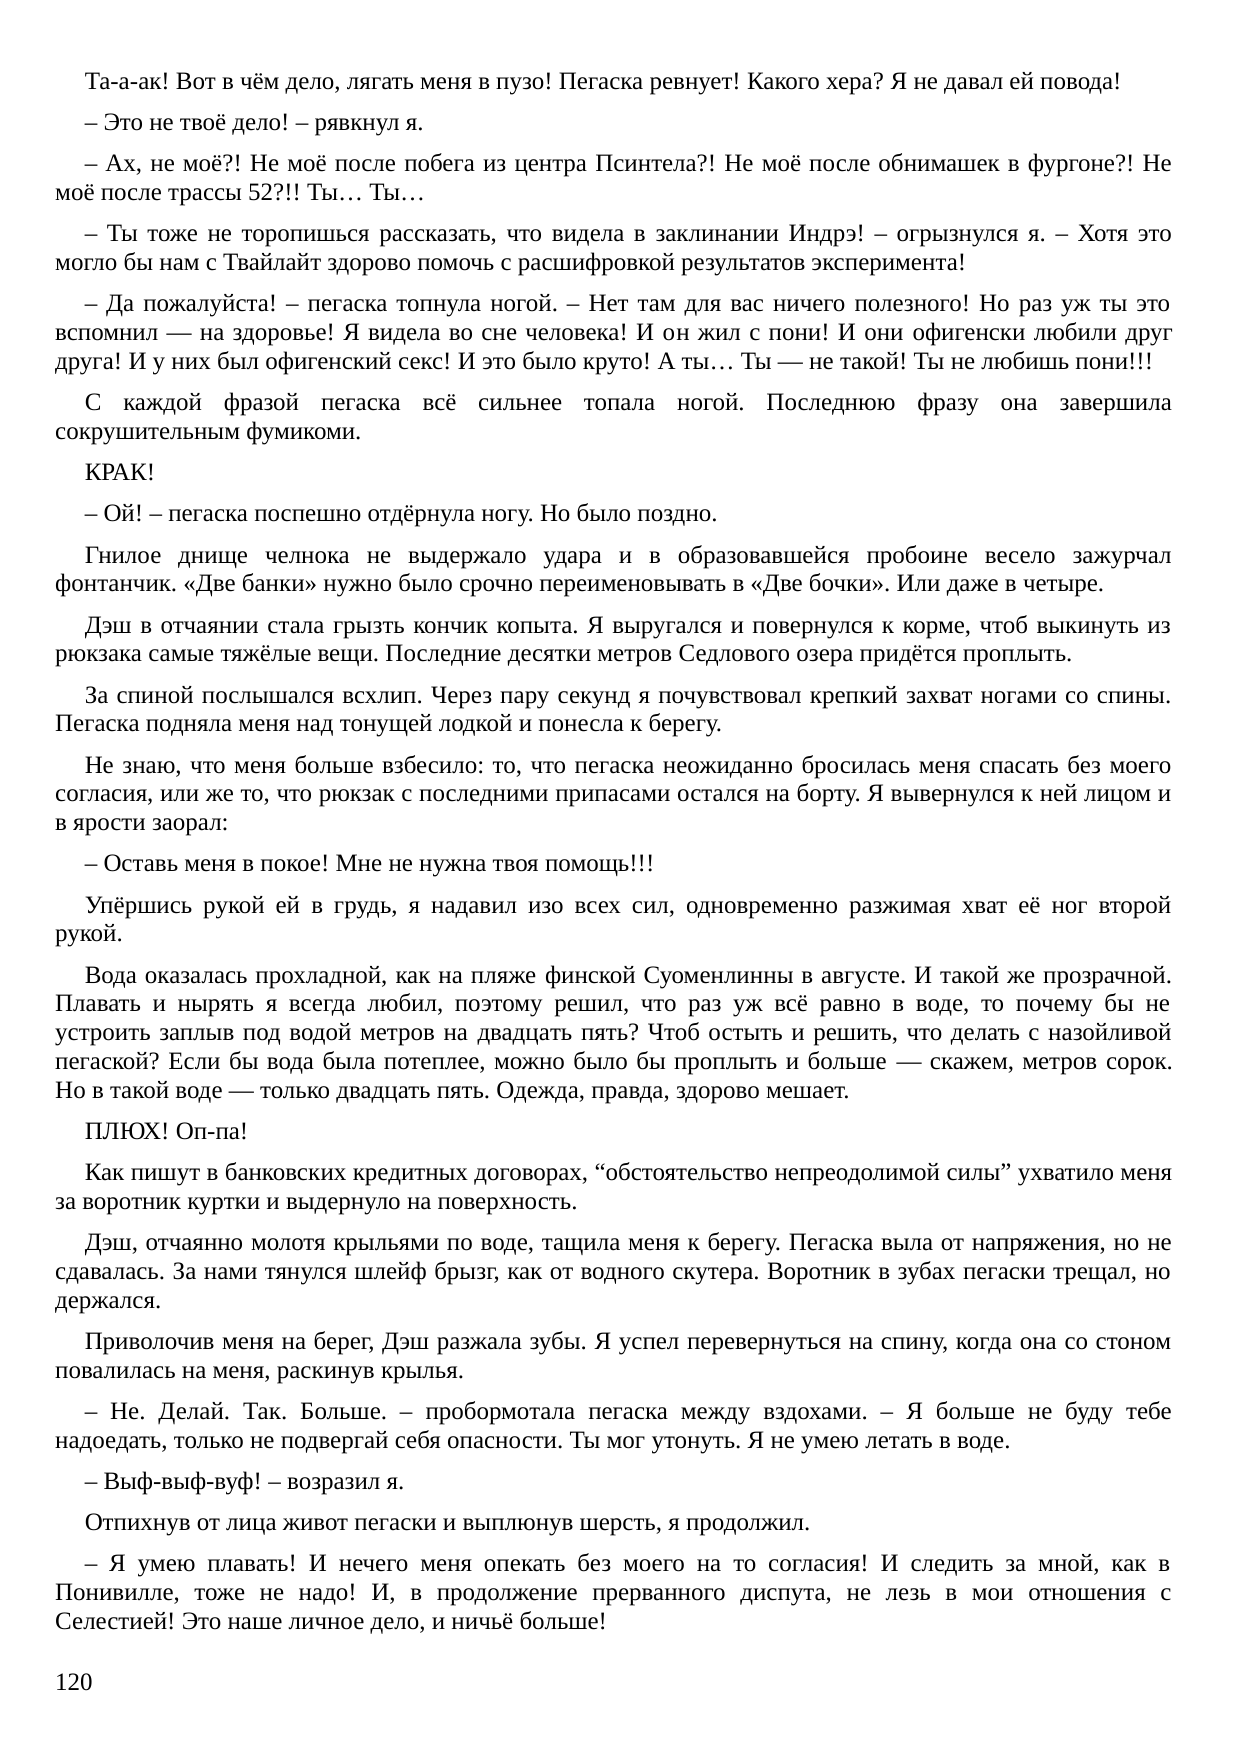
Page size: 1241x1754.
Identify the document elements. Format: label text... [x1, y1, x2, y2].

text Отпихнув от лица живот пегаски и выплюнув шерсть, я продолжил. [55, 1507, 1173, 1536]
text Та-а-ак! Вот в чём дело, лягать меня в пузо! Пегаска ревнует! Какого хера? Я не давал ей повода! [55, 66, 1173, 95]
text – Да пожалуйста! – пегаска топнула ногой. – Нет там для вас ничего полезного! Но раз уж ты это вспомнил — на здоровье! Я видела во сне человека! И он жил с пони! И они офигенски любили друг друга! И у них был офигенский секс! И это было круто! А ты… Ты — не такой! Ты не любишь пони!!! [55, 288, 1173, 375]
text Упёршись рукой ей в грудь, я надавил изо всех сил, одновременно разжимая хват её ног второй рукой. [55, 890, 1173, 947]
text Гнилое днище челнока не выдержало удара и в образовавшейся пробоине весело зажурчал фонтанчик. «Две банки» нужно было срочно переименовывать в «Две бочки». Или даже в четыре. [55, 540, 1173, 597]
text – Оставь меня в покое! Мне не нужна твоя помощь!!! [55, 848, 1173, 877]
text – Ой! – пегаска поспешно отдёрнула ногу. Но было поздно. [55, 498, 1173, 527]
text ПЛЮХ! Оп-па! [55, 1116, 1173, 1145]
text С каждой фразой пегаска всё сильнее топала ногой. Последнюю фразу она завершила сокрушительным фумикоми. [55, 387, 1173, 445]
text – Я умею плавать! И нечего меня опекать без моего на то согласия! И следить за мной, как в Понивилле, тоже не надо! И, в продолжение прерванного диспута, не лезь в мои отношения с Селестией! Это наше личное дело, и ничьё больше! [55, 1548, 1173, 1635]
text – Выф-выф-вуф! – возразил я. [55, 1466, 1173, 1495]
text – Это не твоё дело! – рявкнул я. [55, 107, 1173, 136]
text Не знаю, что меня больше взбесило: то, что пегаска неожиданно бросилась меня спасать без моего согласия, или же то, что рюкзак с последними припасами остался на борту. Я вывернулся к ней лицом и в ярости заорал: [55, 750, 1173, 836]
text Приволочив меня на берег, Дэш разжала зубы. Я успел перевернуться на спину, когда она со стоном повалилась на меня, раскинув крылья. [55, 1326, 1173, 1383]
text Вода оказалась прохладной, как на пляже финской Суоменлинны в августе. И такой же прозрачной. Плавать и нырять я всегда любил, поэтому решил, что раз уж всё равно в воде, то почему бы не устроить заплыв под водой метров на двадцать пять? Чтоб остыть и решить, что делать с назойливой пегаской? Если бы вода была потеплее, можно было бы проплыть и больше — скажем, метров сорок. Но в такой воде — только двадцать пять. Одежда, правда, здорово мешает. [55, 960, 1173, 1103]
text – Ты тоже не торопишься рассказать, что видела в заклинании Индрэ! – огрызнулся я. – Хотя это могло бы нам с Твайлайт здорово помочь с расшифровкой результатов эксперимента! [55, 218, 1173, 276]
text Дэш в отчаянии стала грызть кончик копыта. Я выругался и повернулся к корме, чтоб выкинуть из рюкзака самые тяжёлые вещи. Последние десятки метров Седлового озера придётся проплыть. [55, 610, 1173, 667]
text – Не. Делай. Так. Больше. – пробормотала пегаска между вздохами. – Я больше не буду тебе надоедать, только не подвергай себя опасности. Ты мог утонуть. Я не умею летать в воде. [55, 1396, 1173, 1453]
text – Ах, не моё?! Не моё после побега из центра Псинтела?! Не моё после обнимашек в фургоне?! Не моё после трассы 52?!! Ты… Ты… [55, 148, 1173, 206]
text КРАК! [55, 457, 1173, 486]
text Как пишут в банковских кредитных договорах, “обстоятельство непреодолимой силы” ухватило меня за воротник куртки и выдернуло на поверхность. [55, 1157, 1173, 1215]
text За спиной послышался всхлип. Через пару секунд я почувствовал крепкий захват ногами со спины. Пегаска подняла меня над тонущей лодкой и понесла к берегу. [55, 680, 1173, 737]
text Дэш, отчаянно молотя крыльями по воде, тащила меня к берегу. Пегаска выла от напряжения, но не сдавалась. За нами тянулся шлейф брызг, как от водного скутера. Воротник в зубах пегаски трещал, но держался. [55, 1227, 1173, 1313]
